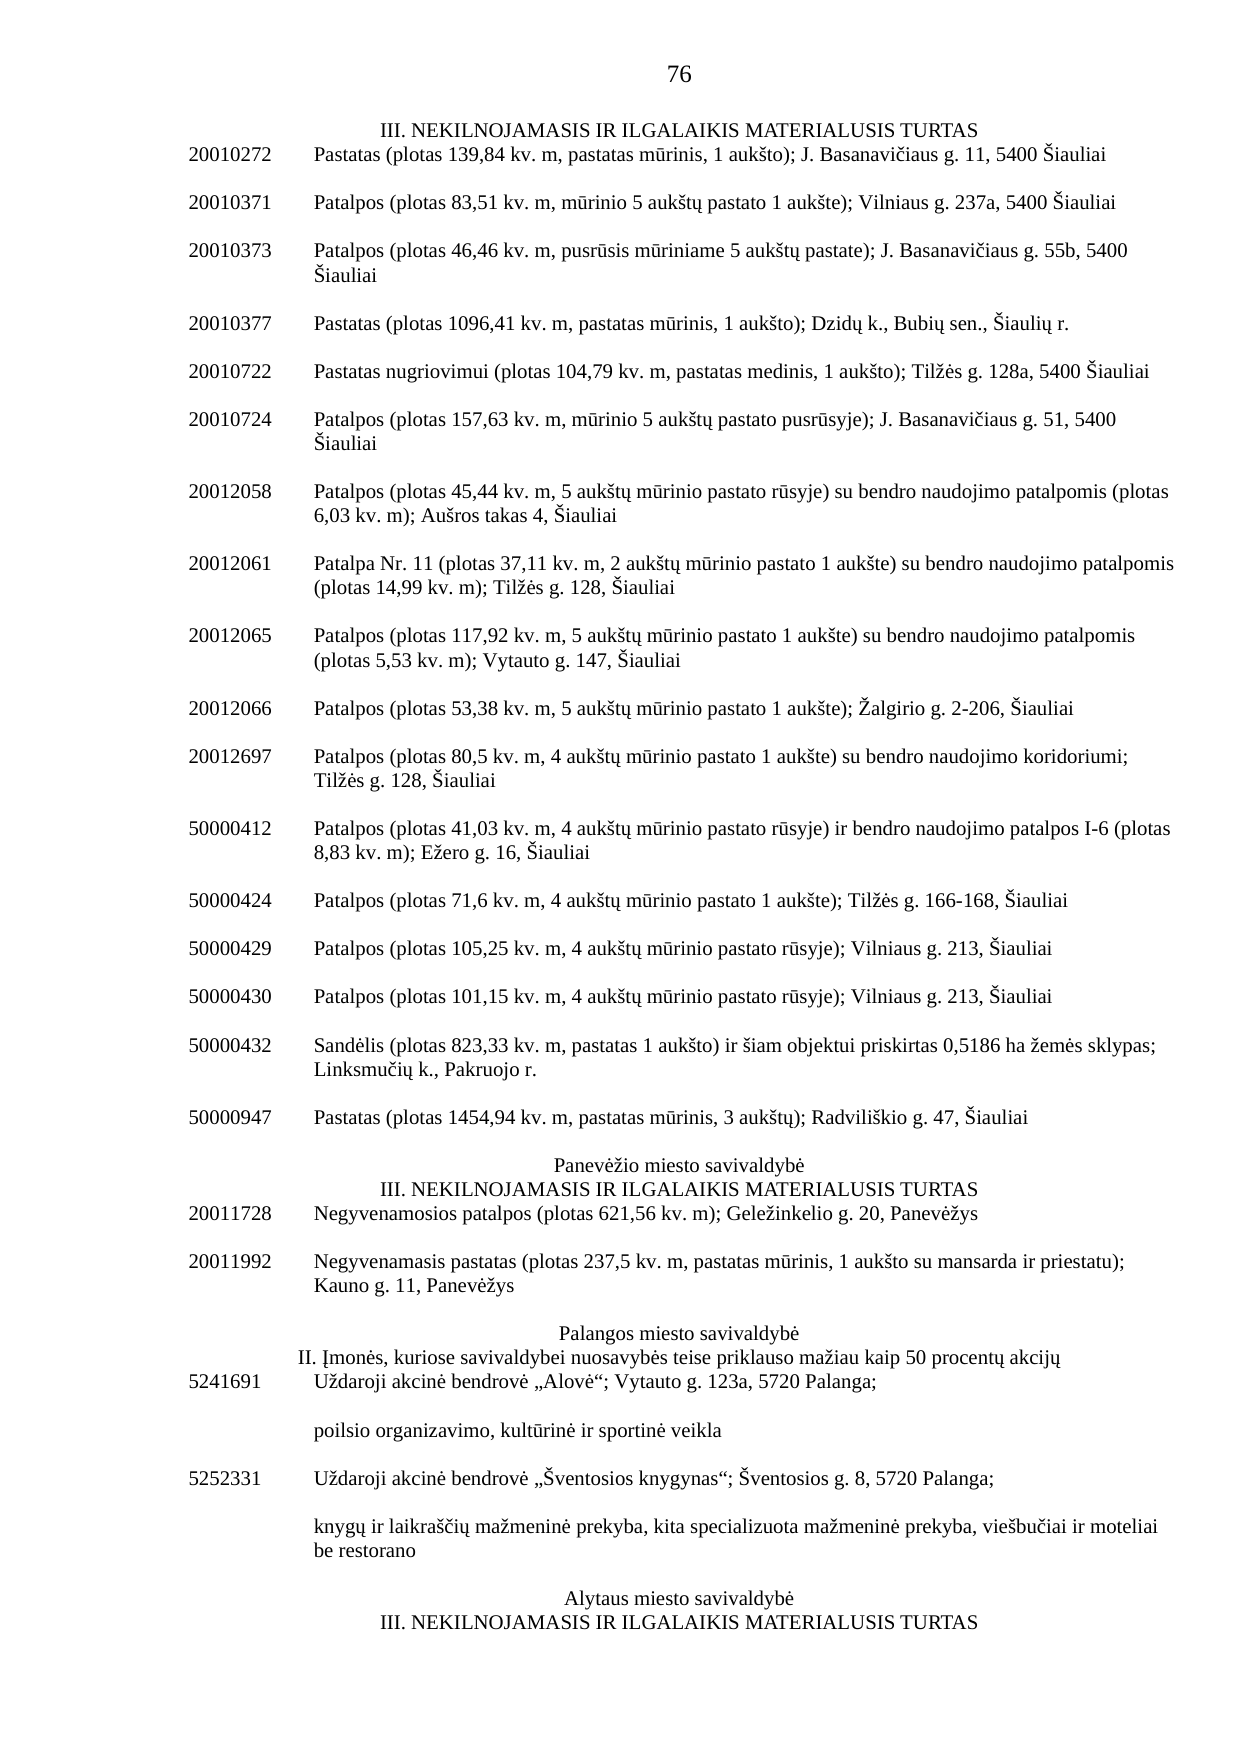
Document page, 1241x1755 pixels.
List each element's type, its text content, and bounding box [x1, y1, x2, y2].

table_cell [177, 599, 1181, 623]
table_cell 20012058 [177, 479, 308, 527]
table_cell Patalpos (plotas 46,46 kv. m, pusrūsis mūriniame 5 aukštų pastate); J. Basanavičiaus g. 55b, 5400 Šiauliai [308, 239, 1181, 287]
table_cell [177, 672, 1181, 696]
table_cell [177, 1129, 1181, 1153]
table_cell 20010724 [177, 407, 308, 455]
table_cell [177, 912, 1181, 936]
table_cell 20010377 [177, 311, 308, 335]
table_cell Patalpos (plotas 53,38 kv. m, 5 aukštų mūrinio pastato 1 aukšte); Žalgirio g. 2-206, Šiauliai [308, 696, 1181, 720]
table_cell 20012697 [177, 744, 308, 792]
table_cell 50000947 [177, 1105, 308, 1129]
table_cell [177, 720, 1181, 744]
table_cell 50000412 [177, 816, 308, 864]
table_cell 5252331 [177, 1466, 308, 1562]
table_cell Patalpos (plotas 41,03 kv. m, 4 aukštų mūrinio pastato rūsyje) ir bendro naudojimo patalpos I-6 (plotas 8,83 kv. m); Ežero g. 16, Šiauliai [308, 816, 1181, 864]
table_cell II. Įmonės, kuriose savivaldybei nuosavybės teise priklauso mažiau kaip 50 procentų akcijų [177, 1345, 1181, 1369]
table_cell [177, 335, 1181, 359]
table_cell Patalpos (plotas 45,44 kv. m, 5 aukštų mūrinio pastato rūsyje) su bendro naudojimo patalpomis (plotas 6,03 kv. m); Aušros takas 4, Šiauliai [308, 479, 1181, 527]
table_cell Alytaus miesto savivaldybė [177, 1586, 1181, 1610]
table_cell 20012065 [177, 624, 308, 672]
table_cell Pastatas (plotas 139,84 kv. m, pastatas mūrinis, 1 aukšto); J. Basanavičiaus g. 11, 5400 Šiauliai [308, 142, 1181, 166]
table_cell Patalpos (plotas 101,15 kv. m, 4 aukštų mūrinio pastato rūsyje); Vilniaus g. 213, Šiauliai [308, 984, 1181, 1008]
table_cell [177, 383, 1181, 407]
table_cell Patalpa Nr. 11 (plotas 37,11 kv. m, 2 aukštų mūrinio pastato 1 aukšte) su bendro naudojimo patalpomis (plotas 14,99 kv. m); Tilžės g. 128, Šiauliai [308, 551, 1181, 599]
table_cell 20011728 [177, 1201, 308, 1225]
table_cell 20010722 [177, 359, 308, 383]
table_cell [177, 1009, 1181, 1032]
table_cell Sandėlis (plotas 823,33 kv. m, pastatas 1 aukšto) ir šiam objektui priskirtas 0,5186 ha žemės sklypas; Linksmučių k., Pakruojo r. [308, 1033, 1181, 1081]
table_cell 50000424 [177, 888, 308, 912]
table_cell [177, 1297, 1181, 1321]
table_cell 20011992 [177, 1249, 308, 1297]
table_cell [177, 1081, 1181, 1105]
table_cell III. Nekilnojamasis ir ilgalaikis materialusis turtas [177, 1177, 1181, 1201]
table_cell Patalpos (plotas 157,63 kv. m, mūrinio 5 aukštų pastato pusrūsyje); J. Basanavičiaus g. 51, 5400 Šiauliai [308, 407, 1181, 455]
table_cell III. Nekilnojamasis ir ilgalaikis materialusis turtas [177, 118, 1181, 142]
table_cell [177, 1225, 1181, 1249]
table_cell Patalpos (plotas 105,25 kv. m, 4 aukštų mūrinio pastato rūsyje); Vilniaus g. 213, Šiauliai [308, 936, 1181, 960]
table_cell [177, 455, 1181, 479]
table_cell [177, 864, 1181, 888]
table_cell 20010371 [177, 190, 308, 214]
table_cell 20010373 [177, 239, 308, 287]
table_cell Patalpos (plotas 80,5 kv. m, 4 aukštų mūrinio pastato 1 aukšte) su bendro naudojimo koridoriumi; Tilžės g. 128, Šiauliai [308, 744, 1181, 792]
table_cell 5241691 [177, 1369, 308, 1442]
table_cell Negyvenamosios patalpos (plotas 621,56 kv. m); Geležinkelio g. 20, Panevėžys [308, 1201, 1181, 1225]
table_cell Negyvenamasis pastatas (plotas 237,5 kv. m, pastatas mūrinis, 1 aukšto su mansarda ir priestatu); Kauno g. 11, Panevėžys [308, 1249, 1181, 1297]
table_cell 50000430 [177, 984, 308, 1008]
table_cell 20012061 [177, 551, 308, 599]
table_cell 20010272 [177, 142, 308, 166]
table_cell 20012066 [177, 696, 308, 720]
table_cell 50000432 [177, 1033, 308, 1081]
table_cell Patalpos (plotas 83,51 kv. m, mūrinio 5 aukštų pastato 1 aukšte); Vilniaus g. 237a, 5400 Šiauliai [308, 190, 1181, 214]
table_cell Pastatas (plotas 1454,94 kv. m, pastatas mūrinis, 3 aukštų); Radviliškio g. 47, Šiauliai [308, 1105, 1181, 1129]
table_cell [177, 214, 1181, 238]
table_cell [177, 792, 1181, 816]
table_cell Pastatas (plotas 1096,41 kv. m, pastatas mūrinis, 1 aukšto); Dzidų k., Bubių sen., Šiaulių r. [308, 311, 1181, 335]
table_cell III. Nekilnojamasis ir ilgalaikis materialusis turtas [177, 1610, 1181, 1634]
table_cell Uždaroji akcinė bendrovė „Šventosios knygynas“; Šventosios g. 8, 5720 Palanga; knygų ir laikraščių mažmeninė prekyba, kita specializuota mažmeninė prekyba, viešbučiai ir moteliai be restorano [308, 1466, 1181, 1562]
table_cell [177, 166, 1181, 190]
table_cell Panevėžio miesto savivaldybė [177, 1153, 1181, 1177]
table_cell Patalpos (plotas 117,92 kv. m, 5 aukštų mūrinio pastato 1 aukšte) su bendro naudojimo patalpomis (plotas 5,53 kv. m); Vytauto g. 147, Šiauliai [308, 624, 1181, 672]
table_cell Patalpos (plotas 71,6 kv. m, 4 aukštų mūrinio pastato 1 aukšte); Tilžės g. 166-168, Šiauliai [308, 888, 1181, 912]
table_cell 50000429 [177, 936, 308, 960]
table_cell [177, 960, 1181, 984]
table_cell [177, 527, 1181, 551]
table_cell [177, 1562, 1181, 1586]
table_cell Palangos miesto savivaldybė [177, 1321, 1181, 1345]
table_cell Uždaroji akcinė bendrovė „Alovė“; Vytauto g. 123a, 5720 Palanga; poilsio organizavimo, kultūrinė ir sportinė veikla [308, 1369, 1181, 1442]
table_cell [177, 287, 1181, 311]
table_cell [177, 1442, 1181, 1466]
table_cell Pastatas nugriovimui (plotas 104,79 kv. m, pastatas medinis, 1 aukšto); Tilžės g. 128a, 5400 Šiauliai [308, 359, 1181, 383]
